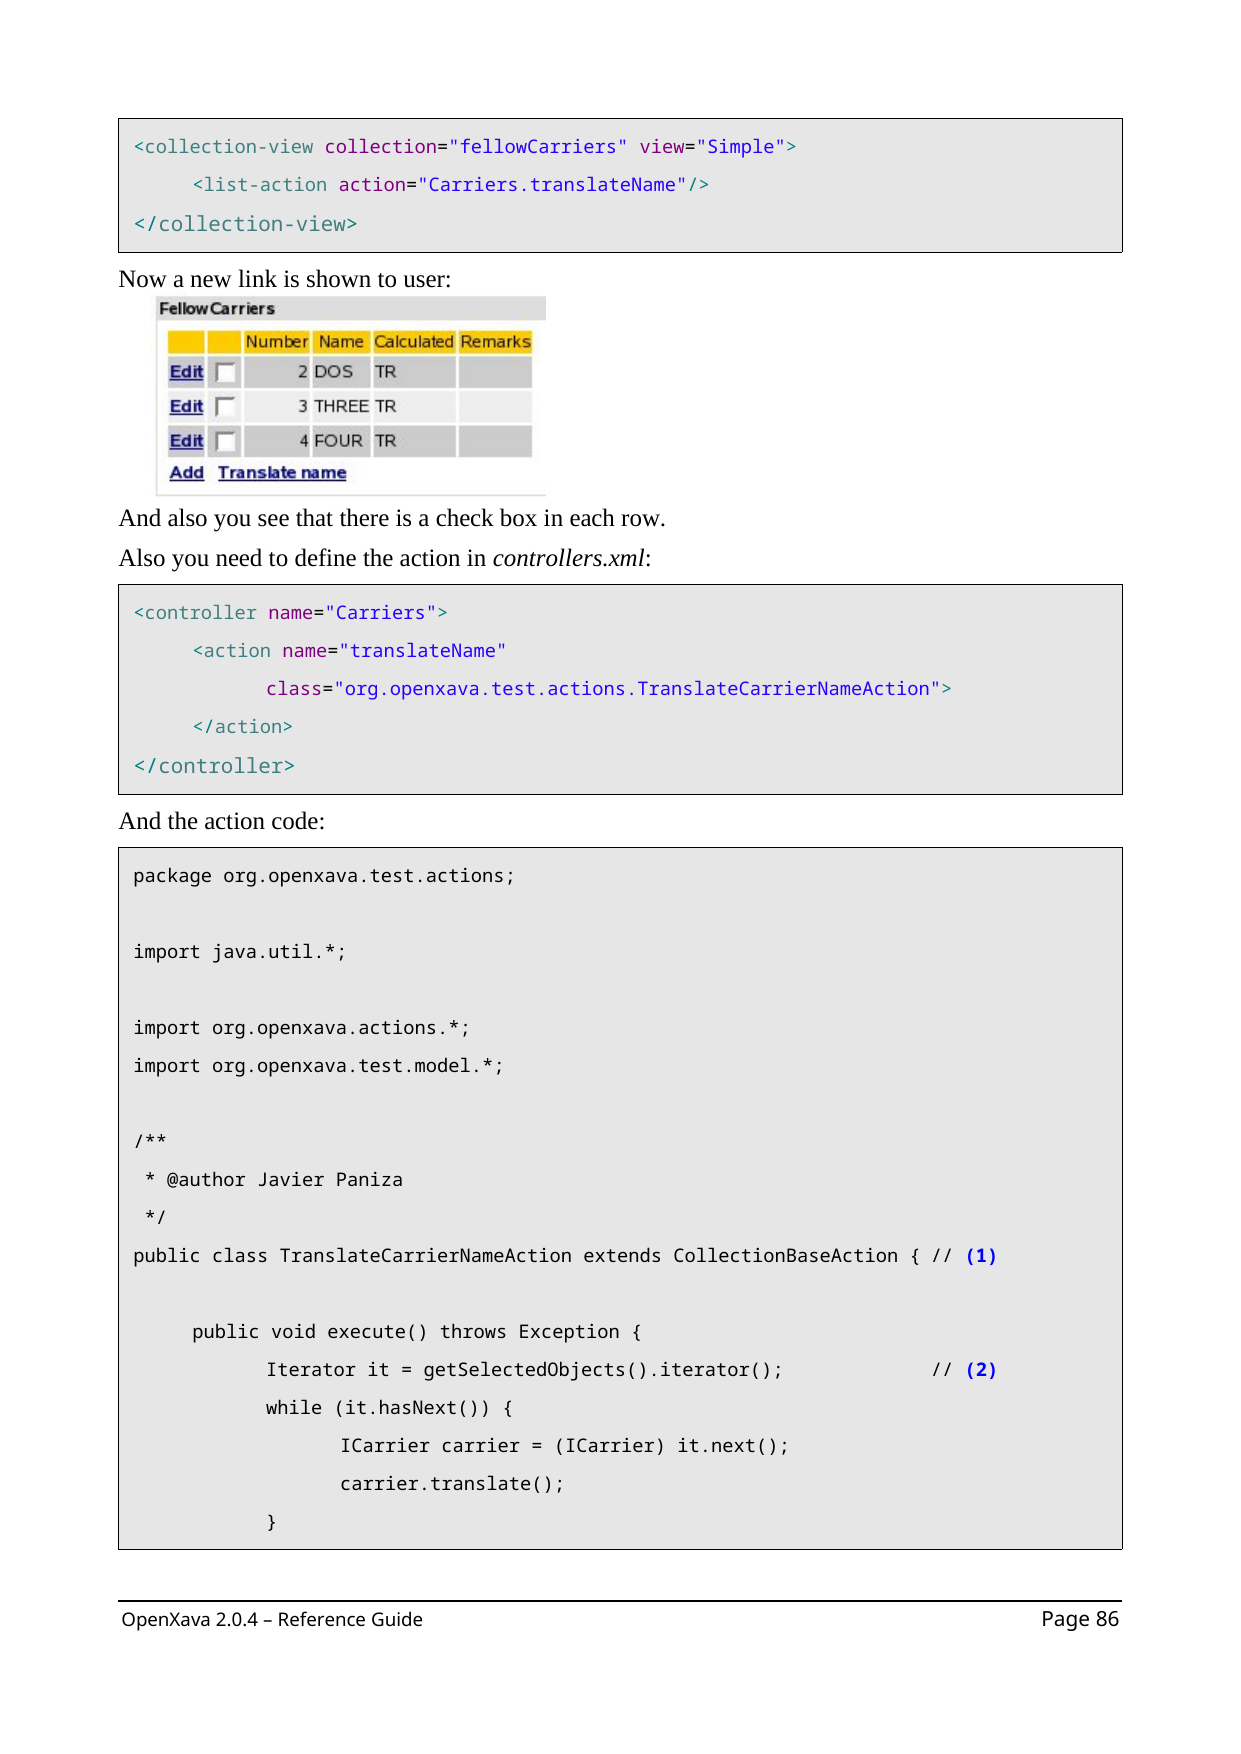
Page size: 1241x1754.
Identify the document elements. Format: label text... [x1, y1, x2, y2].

picture [150, 292, 546, 504]
text import org.openxava.actions.*; [119, 999, 1122, 1037]
text </action> [119, 698, 1122, 736]
text import org.openxava.test.model.*; [119, 1037, 1122, 1075]
text </controller> [119, 736, 1122, 794]
text public class TranslateCarrierNameAction extends CollectionBaseAction { // (1) [119, 1227, 1122, 1265]
text Also you need to define the action in controllers.xml: [118, 544, 1122, 572]
text <collection-view collection="fellowCarriers" view="Simple"> [119, 119, 1122, 156]
text while (it.hasNext()) { [119, 1379, 1122, 1417]
text carrier.translate(); [119, 1456, 1122, 1493]
text </collection-view> [119, 194, 1122, 252]
text Iterator it = getSelectedObjects().iterator(); // (2) [119, 1341, 1122, 1379]
text <list-action action="Carriers.translateName"/> [119, 156, 1122, 194]
text package org.openxava.test.actions; [119, 848, 1122, 885]
text */ [119, 1189, 1122, 1227]
text * @author Javier Paniza [119, 1151, 1122, 1189]
text And also you see that there is a check box in each row. [118, 504, 1122, 532]
text class="org.openxava.test.actions.TranslateCarrierNameAction"> [119, 660, 1122, 698]
text And the action code: [118, 807, 1122, 835]
text } [119, 1493, 1122, 1549]
text /** [119, 1113, 1122, 1151]
text <action name="translateName" [119, 622, 1122, 660]
text ICarrier carrier = (ICarrier) it.next(); [119, 1417, 1122, 1456]
text <controller name="Carriers"> [119, 585, 1122, 622]
text public void execute() throws Exception { [119, 1303, 1122, 1341]
text import java.util.*; [119, 923, 1122, 961]
text Now a new link is shown to user: [118, 265, 1122, 292]
